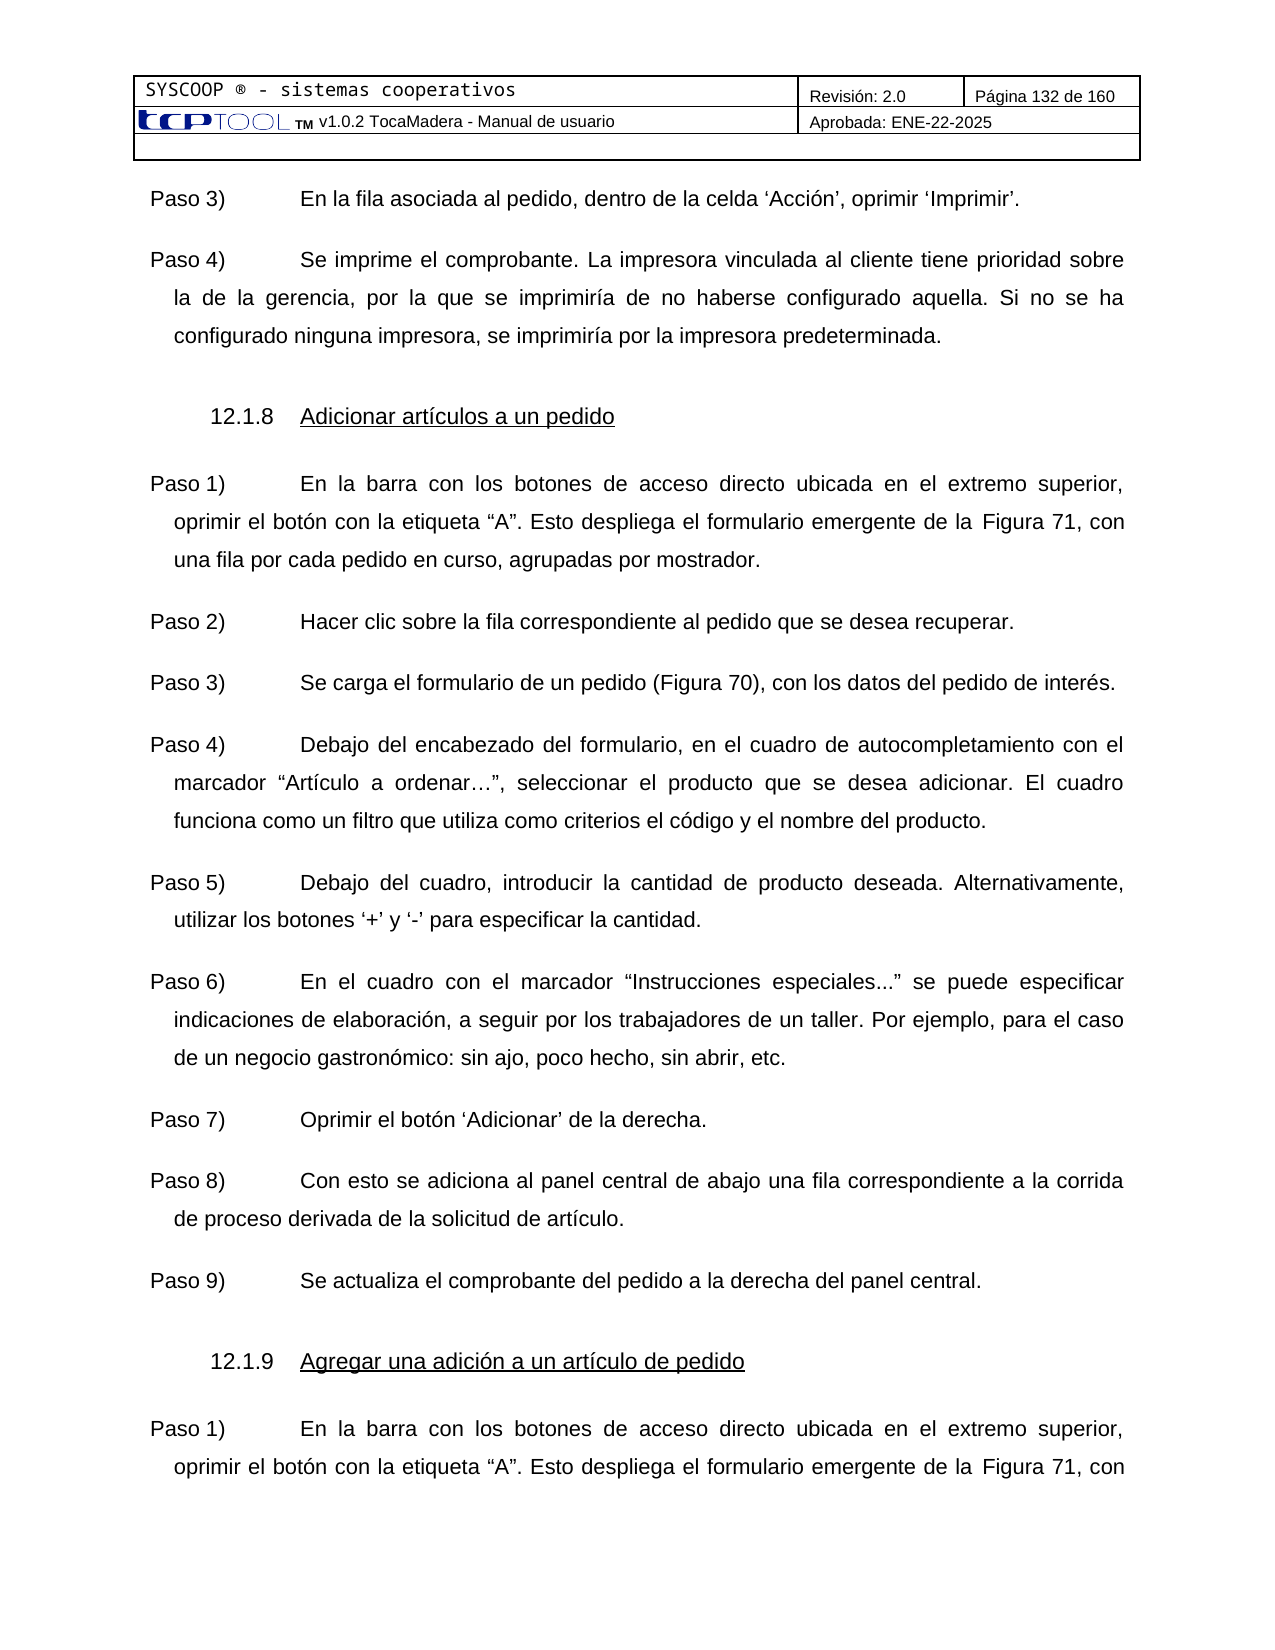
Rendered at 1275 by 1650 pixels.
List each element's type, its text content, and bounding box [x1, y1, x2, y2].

list Con esto se adiciona al panel central de abajo una fila correspondiente a la corrida de proceso derivada de la solicitud de artículo. [150, 1168, 1125, 1231]
list En la barra con los botones de acceso directo ubicada en el extremo superior, oprimir el botón con la etiqueta “A”. Esto despliega el formulario emergente de la Figura 71, con una fila por cada pedido en curso, agrupadas por mostrador. [150, 471, 1125, 572]
list Se carga el formulario de un pedido (Figura 70), con los datos del pedido de interés. [150, 670, 1125, 696]
picture [138, 110, 290, 130]
list Hacer clic sobre la fila correspondiente al pedido que se desea recuperar. [150, 608, 1125, 634]
list En la fila asociada al pedido, dentro de la celda ‘Acción’, oprimir ‘Imprimir’. [150, 186, 1125, 211]
list En la barra con los botones de acceso directo ubicada en el extremo superior, oprimir el botón con la etiqueta “A”. Esto despliega el formulario emergente de la Figura 71, con [150, 1416, 1125, 1479]
list Debajo del cuadro, introducir la cantidad de producto deseada. Alternativamente, utilizar los botones ‘+’ y ‘-’ para especificar la cantidad. [150, 869, 1125, 932]
subtitle Adicionar artículos a un pedido [210, 403, 1125, 429]
subtitle Agregar una adición a un artículo de pedido [210, 1348, 1125, 1374]
list Se actualiza el comprobante del pedido a la derecha del panel central. [150, 1268, 1125, 1293]
list Oprimir el botón ‘Adicionar’ de la derecha. [150, 1106, 1125, 1132]
list Debajo del encabezado del formulario, en el cuadro de autocompletamiento con el marcador “Artículo a ordenar…”, seleccionar el producto que se desea adicionar. El cuadro funciona como un filtro que utiliza como criterios el código y el nombre del producto. [150, 732, 1125, 833]
list En el cuadro con el marcador “Instrucciones especiales...” se puede especificar indicaciones de elaboración, a seguir por los trabajadores de un taller. Por ejemplo, para el caso de un negocio gastronómico: sin ajo, poco hecho, sin abrir, etc. [150, 969, 1125, 1070]
list Se imprime el comprobante. La impresora vinculada al cliente tiene prioridad sobre la de la gerencia, por la que se imprimiría de no haberse configurado aquella. Si no se ha configurado ninguna impresora, se imprimiría por la impresora predeterminada. [150, 247, 1125, 348]
